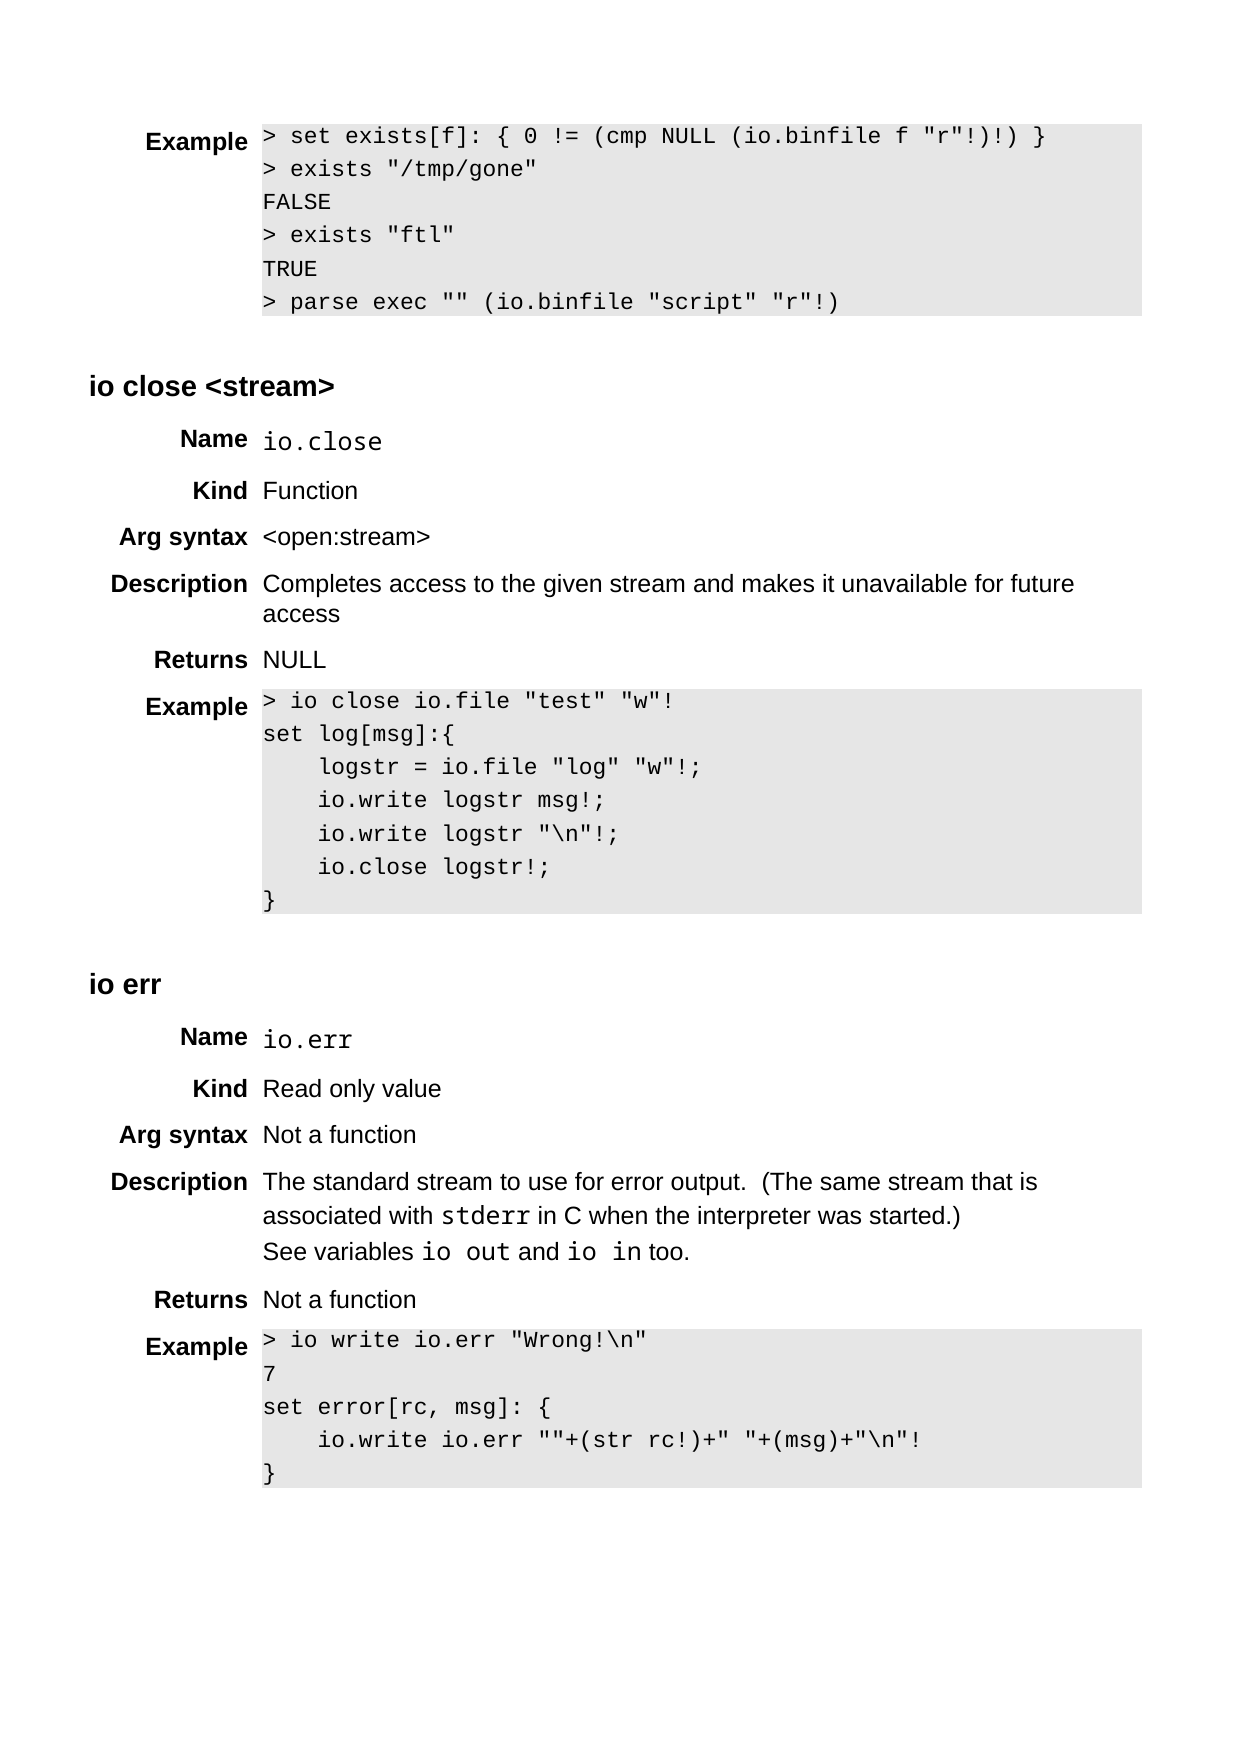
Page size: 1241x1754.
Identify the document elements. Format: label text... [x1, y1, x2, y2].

table_cell > io write io.err "Wrong!\n" 7 set error[rc, msg]: { io.write io.err ""+(str rc!)+" "+(msg)+"\n"! } [260, 1323, 1145, 1493]
table_cell Example [89, 1323, 259, 1493]
table_cell Description [89, 560, 259, 637]
table_header io.close [260, 415, 1145, 467]
table_cell Example [89, 683, 259, 920]
table_header Name [89, 415, 259, 467]
table_cell Arg syntax [89, 513, 259, 560]
table_cell NULL [260, 637, 1145, 683]
table_cell > io close io.file "test" "w"! set log[msg]:{ logstr = io.file "log" "w"!; io.write logstr msg!; io.write logstr "\n"!; io.close logstr!; } [260, 683, 1145, 920]
table_cell <open:stream> [260, 513, 1145, 560]
table_cell Not a function [260, 1277, 1145, 1323]
table_cell Description [89, 1158, 259, 1277]
table_header Name [89, 1013, 259, 1065]
table_cell Returns [89, 1277, 259, 1323]
table_cell Kind [89, 467, 259, 513]
table_cell Read only value [260, 1065, 1145, 1112]
table_cell Example [89, 118, 259, 322]
subtitle io err [88, 967, 1145, 1001]
table_cell Function [260, 467, 1145, 513]
table_cell Arg syntax [89, 1112, 259, 1158]
table_cell Returns [89, 637, 259, 683]
table_cell Completes access to the given stream and makes it unavailable for future access [260, 560, 1145, 637]
table_cell The standard stream to use for error output. (The same stream that is associated with stderr in C when the interpreter was started.) See variables io out and io in too. [260, 1158, 1145, 1277]
table_cell Kind [89, 1065, 259, 1112]
subtitle io close <stream> [88, 369, 1145, 403]
table_cell > set exists[f]: { 0 != (cmp NULL (io.binfile f "r"!)!) } > exists "/tmp/gone" FALSE > exists "ftl" TRUE > parse exec "" (io.binfile "script" "r"!) [260, 118, 1145, 322]
table_cell Not a function [260, 1112, 1145, 1158]
table_header io.err [260, 1013, 1145, 1065]
